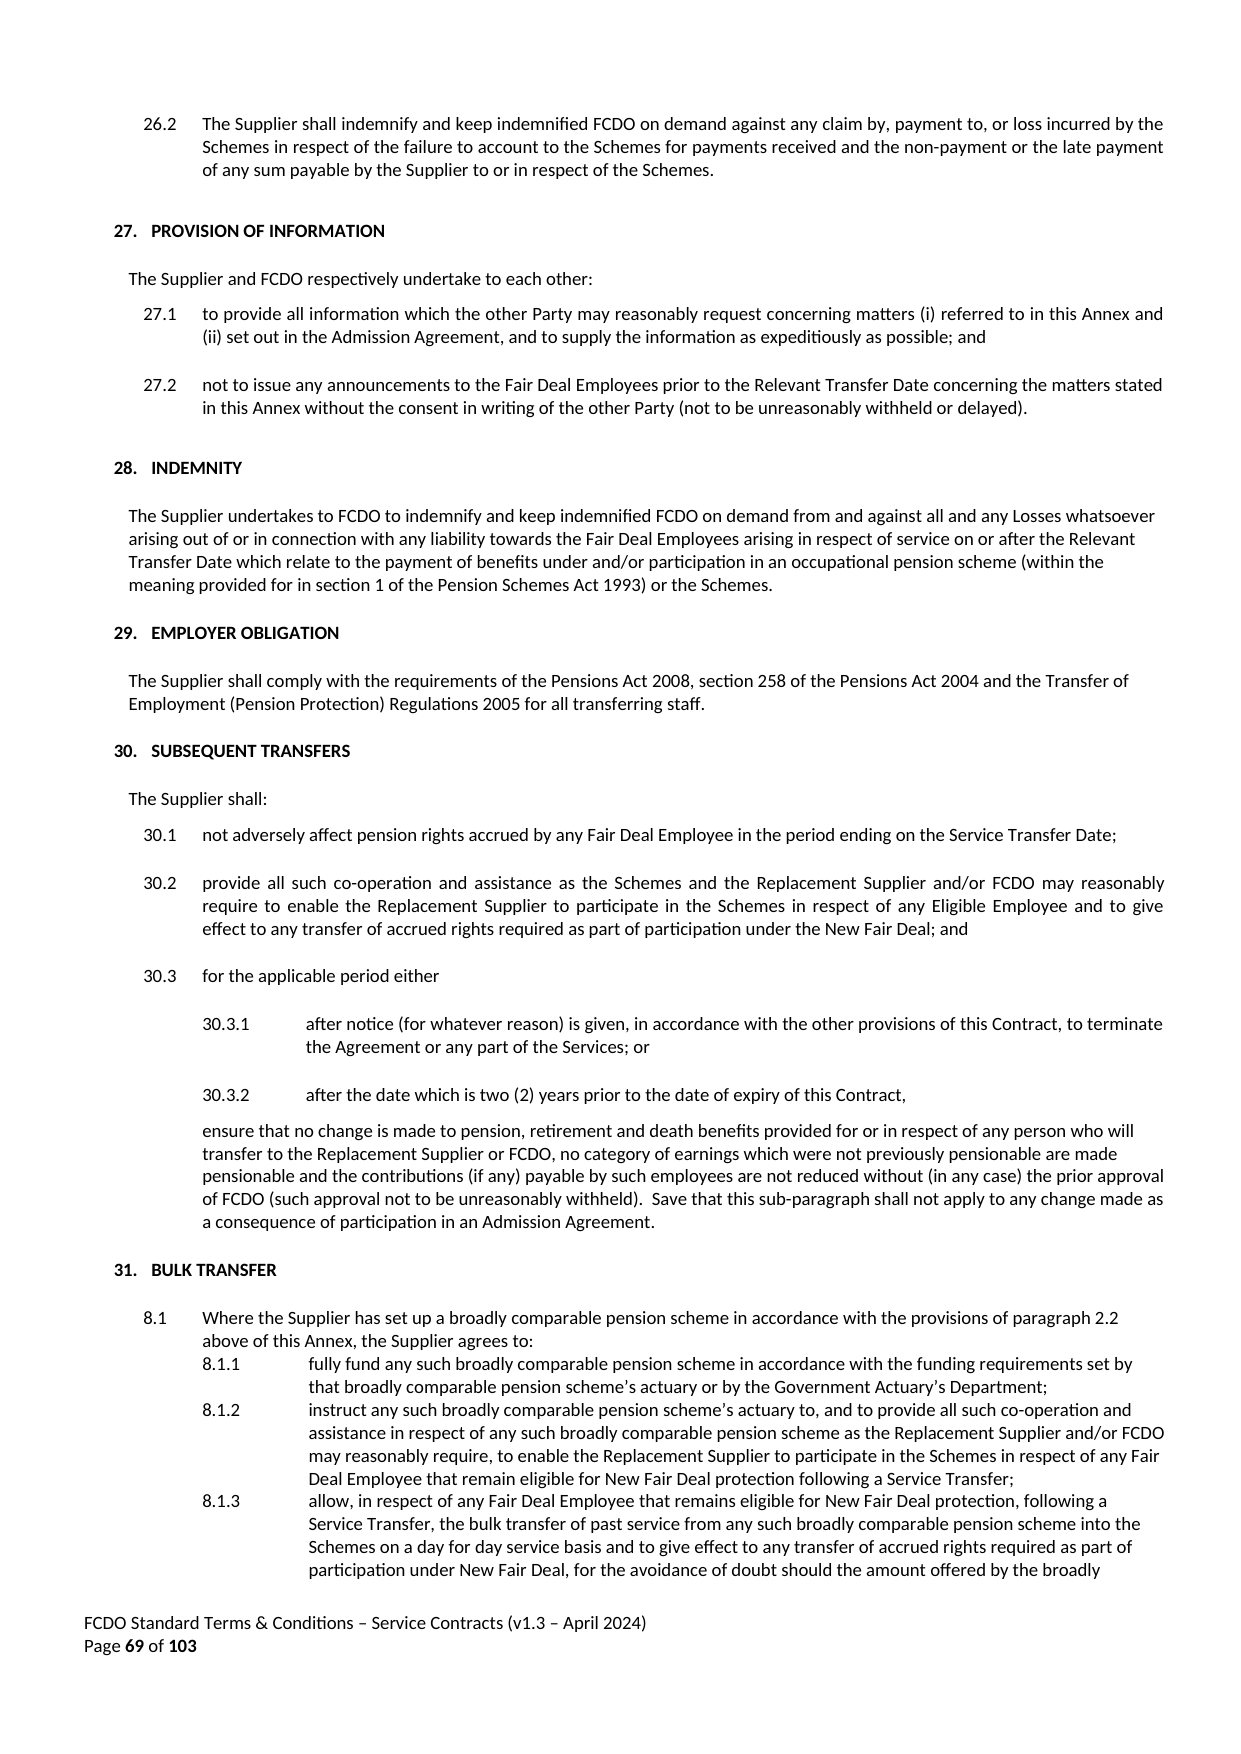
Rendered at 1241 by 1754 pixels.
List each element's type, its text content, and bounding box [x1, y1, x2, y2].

list to provide all information which the other Party may reasonably request concerning matters (i) referred to in this Annex and (ii) set out in the Admission Agreement, and to supply the information as expeditiously as possible; and [143, 302, 1166, 348]
subtitle PROVISION OF INFORMATION [113, 219, 1166, 242]
subtitle INDEMNITY [113, 456, 1166, 479]
list not adversely affect pension rights accrued by any Fair Deal Employee in the period ending on the Service Transfer Date; [143, 823, 1166, 846]
text 8.1 Where the Supplier has set up a broadly comparable pension scheme in accordance with the provisions of paragraph 2.2 above of this Annex, the Supplier agrees to: [143, 1306, 1166, 1352]
list after notice (for whatever reason) is given, in accordance with the other provisions of this Contract, to terminate the Agreement or any part of the Services; or [202, 1012, 1166, 1058]
list The Supplier shall indemnify and keep indemnified FCDO on demand against any claim by, payment to, or loss incurred by the Schemes in respect of the failure to account to the Schemes for payments received and the non-payment or the late payment of any sum payable by the Supplier to or in respect of the Schemes. [143, 112, 1166, 181]
subtitle EMPLOYER OBLIGATION [113, 621, 1166, 644]
text 8.1.3 allow, in respect of any Fair Deal Employee that remains eligible for New Fair Deal protection, following a Service Transfer, the bulk transfer of past service from any such broadly comparable pension scheme into the Schemes on a day for day service basis and to give effect to any transfer of accrued rights required as part of participation under New Fair Deal, for the avoidance of doubt should the amount offered by the broadly [202, 1489, 1166, 1581]
subtitle SUBSEQUENT TRANSFERS [113, 739, 1166, 762]
text The Supplier shall: [128, 787, 1166, 810]
text The Supplier shall comply with the requirements of the Pensions Act 2008, section 258 of the Pensions Act 2004 and the Transfer of Employment (Pension Protection) Regulations 2005 for all transferring staff. [128, 669, 1166, 714]
list for the applicable period either [143, 964, 1166, 987]
list provide all such co-operation and assistance as the Schemes and the Replacement Supplier and/or FCDO may reasonably require to enable the Replacement Supplier to participate in the Schemes in respect of any Eligible Employee and to give effect to any transfer of accrued rights required as part of participation under the New Fair Deal; and [143, 871, 1166, 939]
list after the date which is two (2) years prior to the date of expiry of this Contract, [202, 1083, 1166, 1106]
text ensure that no change is made to pension, retirement and death benefits provided for or in respect of any person who will transfer to the Replacement Supplier or FCDO, no category of earnings which were not previously pensionable are made pensionable and the contributions (if any) payable by such employees are not reduced without (in any case) the prior approval of FCDO (such approval not to be unreasonably withheld). Save that this sub-paragraph shall not apply to any change made as a consequence of participation in an Admission Agreement. [202, 1119, 1166, 1233]
text 8.1.1 fully fund any such broadly comparable pension scheme in accordance with the funding requirements set by that broadly comparable pension scheme’s actuary or by the Government Actuary’s Department; [202, 1352, 1166, 1398]
text The Supplier undertakes to FCDO to indemnify and keep indemnified FCDO on demand from and against all and any Losses whatsoever arising out of or in connection with any liability towards the Fair Deal Employees arising in respect of service on or after the Relevant Transfer Date which relate to the payment of benefits under and/or participation in an occupational pension scheme (within the meaning provided for in section 1 of the Pension Schemes Act 1993) or the Schemes. [128, 504, 1166, 596]
text The Supplier and FCDO respectively undertake to each other: [128, 267, 1166, 289]
subtitle bulk transfer [113, 1258, 1166, 1281]
list not to issue any announcements to the Fair Deal Employees prior to the Relevant Transfer Date concerning the matters stated in this Annex without the consent in writing of the other Party (not to be unreasonably withheld or delayed). [143, 373, 1166, 419]
text 8.1.2 instruct any such broadly comparable pension scheme’s actuary to, and to provide all such co-operation and assistance in respect of any such broadly comparable pension scheme as the Replacement Supplier and/or FCDO may reasonably require, to enable the Replacement Supplier to participate in the Schemes in respect of any Fair Deal Employee that remain eligible for New Fair Deal protection following a Service Transfer; [202, 1398, 1166, 1489]
